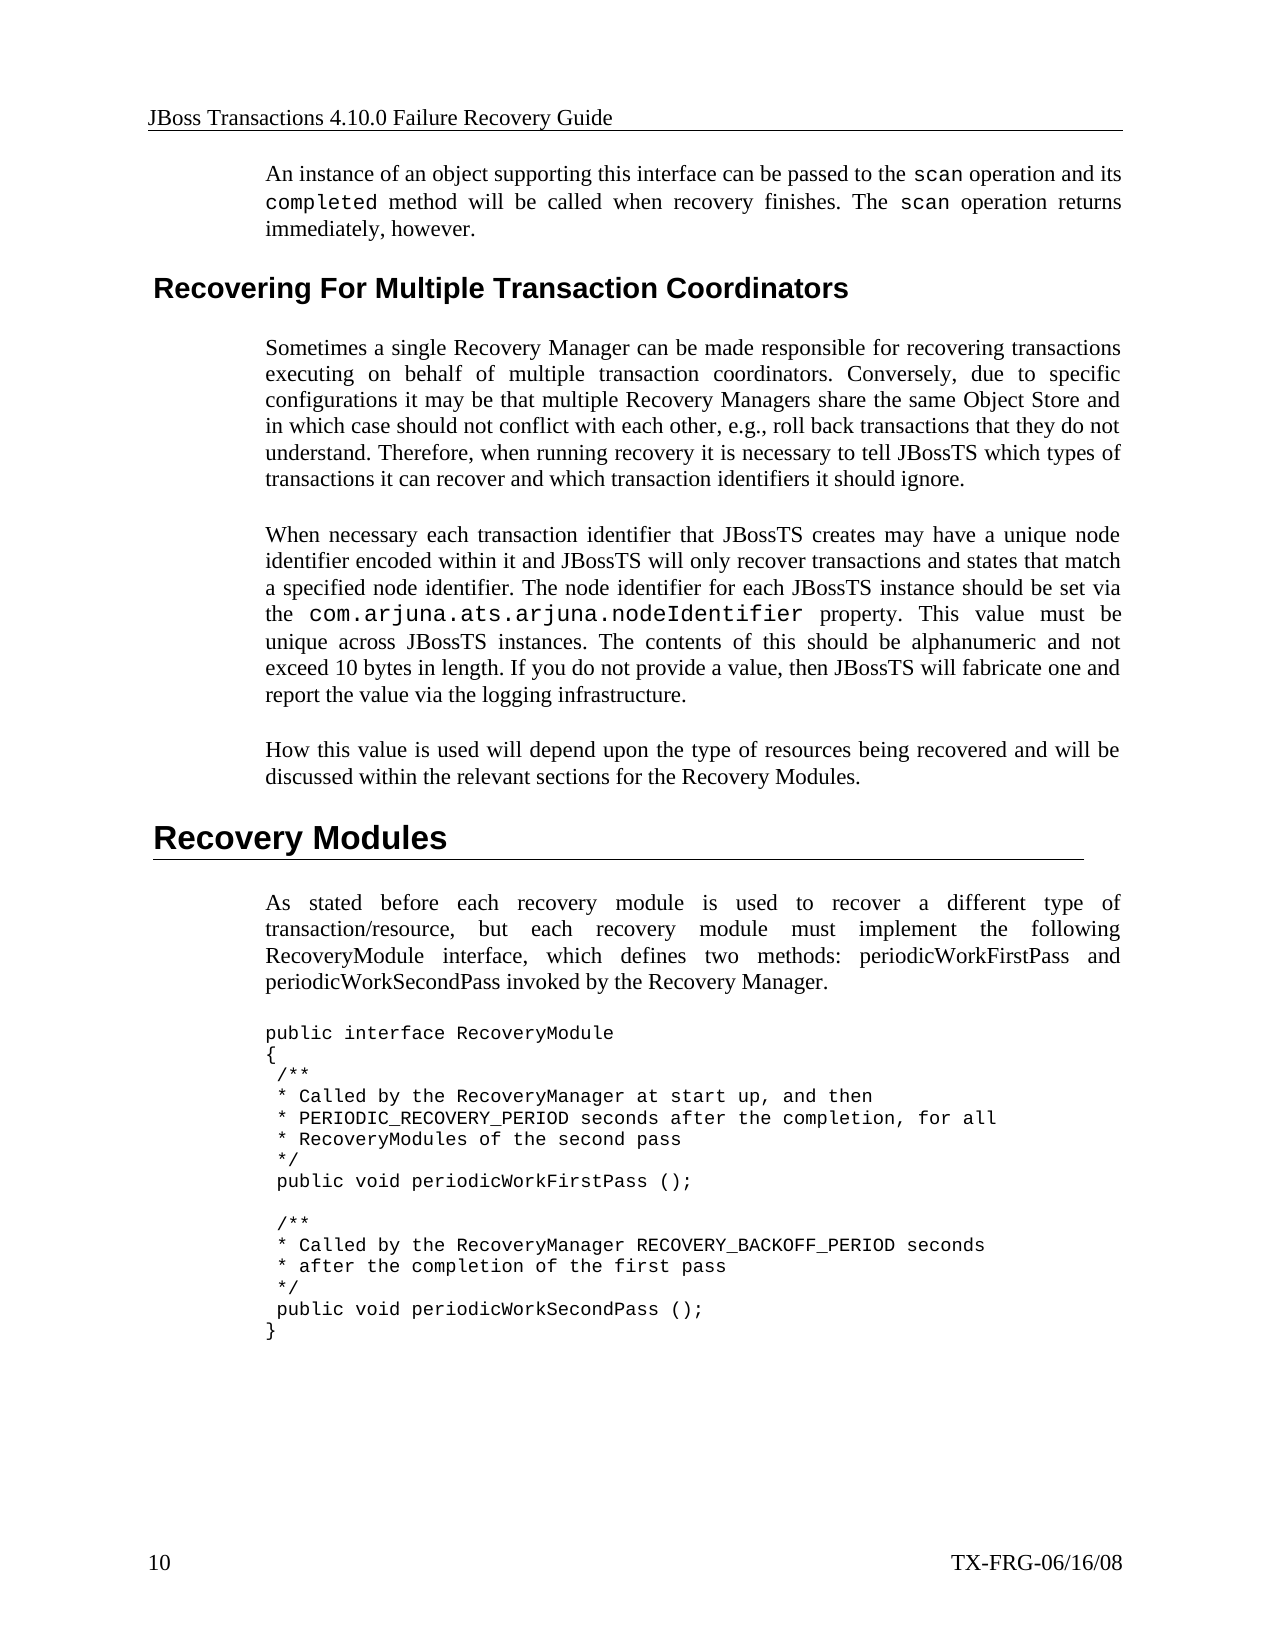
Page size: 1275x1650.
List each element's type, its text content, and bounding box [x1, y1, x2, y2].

text * after the completion of the first pass [265, 1257, 1122, 1278]
text public interface RecoveryModule [265, 1023, 1122, 1045]
text * Called by the RecoveryManager RECOVERY_BACKOFF_PERIOD seconds [265, 1236, 1122, 1257]
text } [265, 1321, 1122, 1342]
subtitle Recovering For Multiple Transaction Coordinators [153, 271, 1122, 304]
text An instance of an object supporting this interface can be passed to the scan operation and its completed method will be called when recovery finishes. The scan operation returns immediately, however. [265, 160, 1122, 242]
text public void periodicWorkSecondPass (); [265, 1300, 1122, 1321]
text /** [265, 1215, 1122, 1236]
text How this value is used will depend upon the type of resources being recovered and will be discussed within the relevant sections for the Recovery Modules. [265, 736, 1122, 789]
text public void periodicWorkFirstPass (); [265, 1172, 1122, 1193]
text /** [265, 1066, 1122, 1087]
text Sometimes a single Recovery Manager can be made responsible for recovering transactions executing on behalf of multiple transaction coordinators. Conversely, due to specific configurations it may be that multiple Recovery Managers share the same Object Store and in which case should not conflict with each other, e.g., roll back transactions that they do not understand. Therefore, when running recovery it is necessary to tell JBossTS which types of transactions it can recover and which transaction identifiers it should ignore. [265, 333, 1122, 492]
text When necessary each transaction identifier that JBossTS creates may have a unique node identifier encoded within it and JBossTS will only recover transactions and states that match a specified node identifier. The node identifier for each JBossTS instance should be set via the com.arjuna.ats.arjuna.nodeIdentifier property. This value must be unique across JBossTS instances. The contents of this should be alphanumeric and not exceed 10 bytes in length. If you do not provide a value, then JBossTS will fabricate one and report the value via the logging infrastructure. [265, 521, 1122, 707]
text { [265, 1045, 1122, 1066]
text * PERIODIC_RECOVERY_PERIOD seconds after the completion, for all * RecoveryModules of the second pass [265, 1108, 1122, 1151]
subtitle Recovery Modules [153, 818, 1084, 859]
text * Called by the RecoveryManager at start up, and then [265, 1087, 1122, 1108]
text */ [265, 1151, 1122, 1172]
text */ [265, 1278, 1122, 1300]
text As stated before each recovery module is used to recover a different type of transaction/resource, but each recovery module must implement the following RecoveryModule interface, which defines two methods: periodicWorkFirstPass and periodicWorkSecondPass invoked by the Recovery Manager. [265, 889, 1122, 994]
